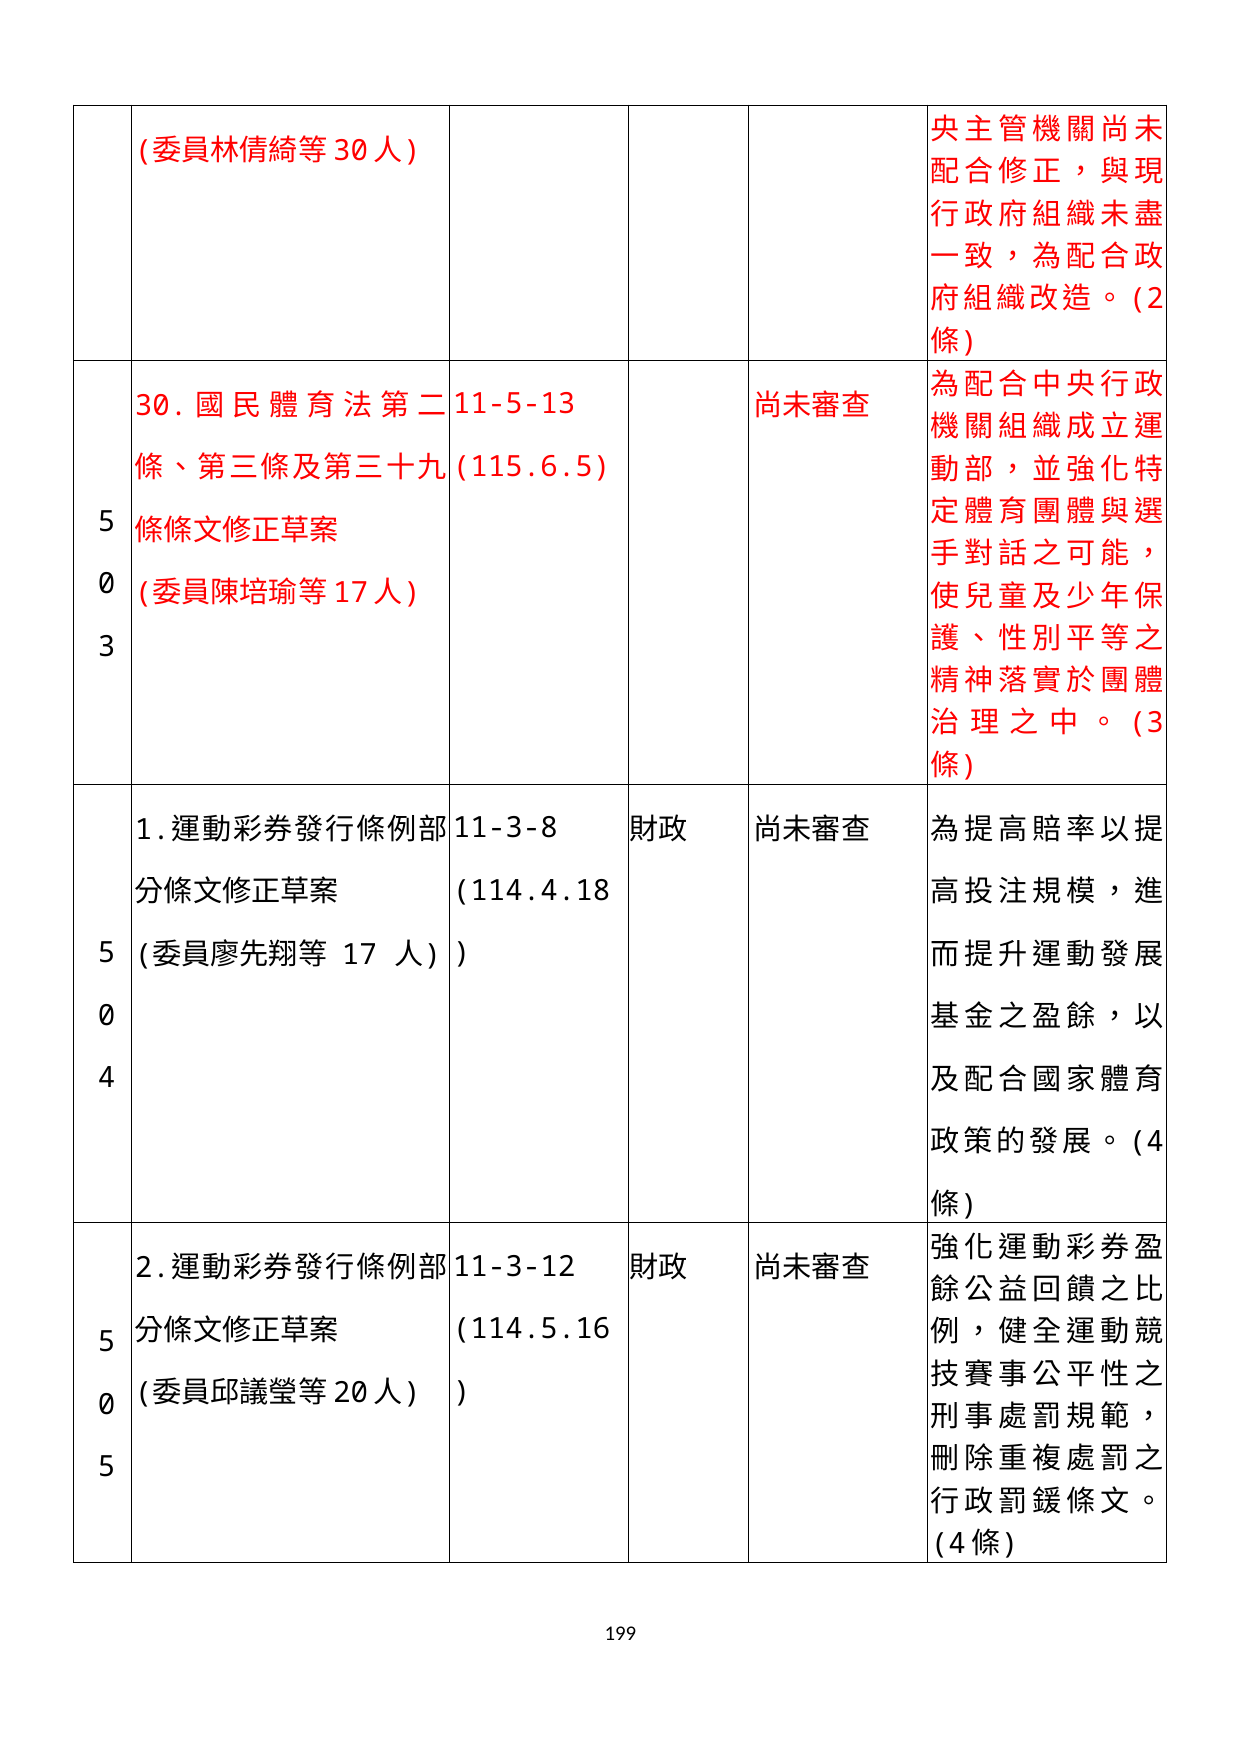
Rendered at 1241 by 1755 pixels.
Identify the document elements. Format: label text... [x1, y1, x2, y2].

table_cell 強化運動彩券盈餘公益回饋之比例，健全運動競技賽事公平性之刑事處罰規範，刪除重複處罰之行政罰鍰條文。(4條) [928, 1223, 1166, 1562]
table_cell 11-3-8 (114.4.18) [450, 785, 628, 1222]
table_cell 為配合中央行政機關組織成立運動部，並強化特定體育團體與選手對話之可能，使兒童及少年保護、性別平等之精神落實於團體治理之中。(3條) [928, 361, 1166, 784]
table_cell 11-3-12 (114.5.16) [450, 1223, 628, 1562]
table_cell 1.運動彩券發行條例部分條文修正草案 (委員廖先翔等 17 人) [132, 785, 449, 1222]
table_cell 財政 [629, 1223, 748, 1562]
table_cell [749, 106, 927, 359]
table_cell [74, 785, 131, 1222]
table_cell [74, 1223, 131, 1562]
table_cell 財政 [629, 785, 748, 1222]
table_cell 11-5-13 (115.6.5) [450, 361, 628, 784]
table_cell 央主管機關尚未配合修正，與現行政府組織未盡一致，為配合政府組織改造。(2條) [928, 106, 1166, 359]
table_cell (委員林倩綺等30人) [132, 106, 449, 359]
table_cell 30.國民體育法第二條、第三條及第三十九條條文修正草案 (委員陳培瑜等17人) [132, 361, 449, 784]
table_cell [629, 361, 748, 784]
table_cell 尚未審查 [749, 1223, 927, 1562]
table_cell 尚未審查 [749, 785, 927, 1222]
table_cell 為提高賠率以提高投注規模，進而提升運動發展基金之盈餘，以及配合國家體育政策的發展。(4條) [928, 785, 1166, 1222]
table_cell [74, 106, 131, 359]
table_cell [74, 361, 131, 784]
table_cell [450, 106, 628, 359]
table_cell 2.運動彩券發行條例部分條文修正草案 (委員邱議瑩等20人) [132, 1223, 449, 1562]
table_cell 尚未審查 [749, 361, 927, 784]
table_cell [629, 106, 748, 359]
